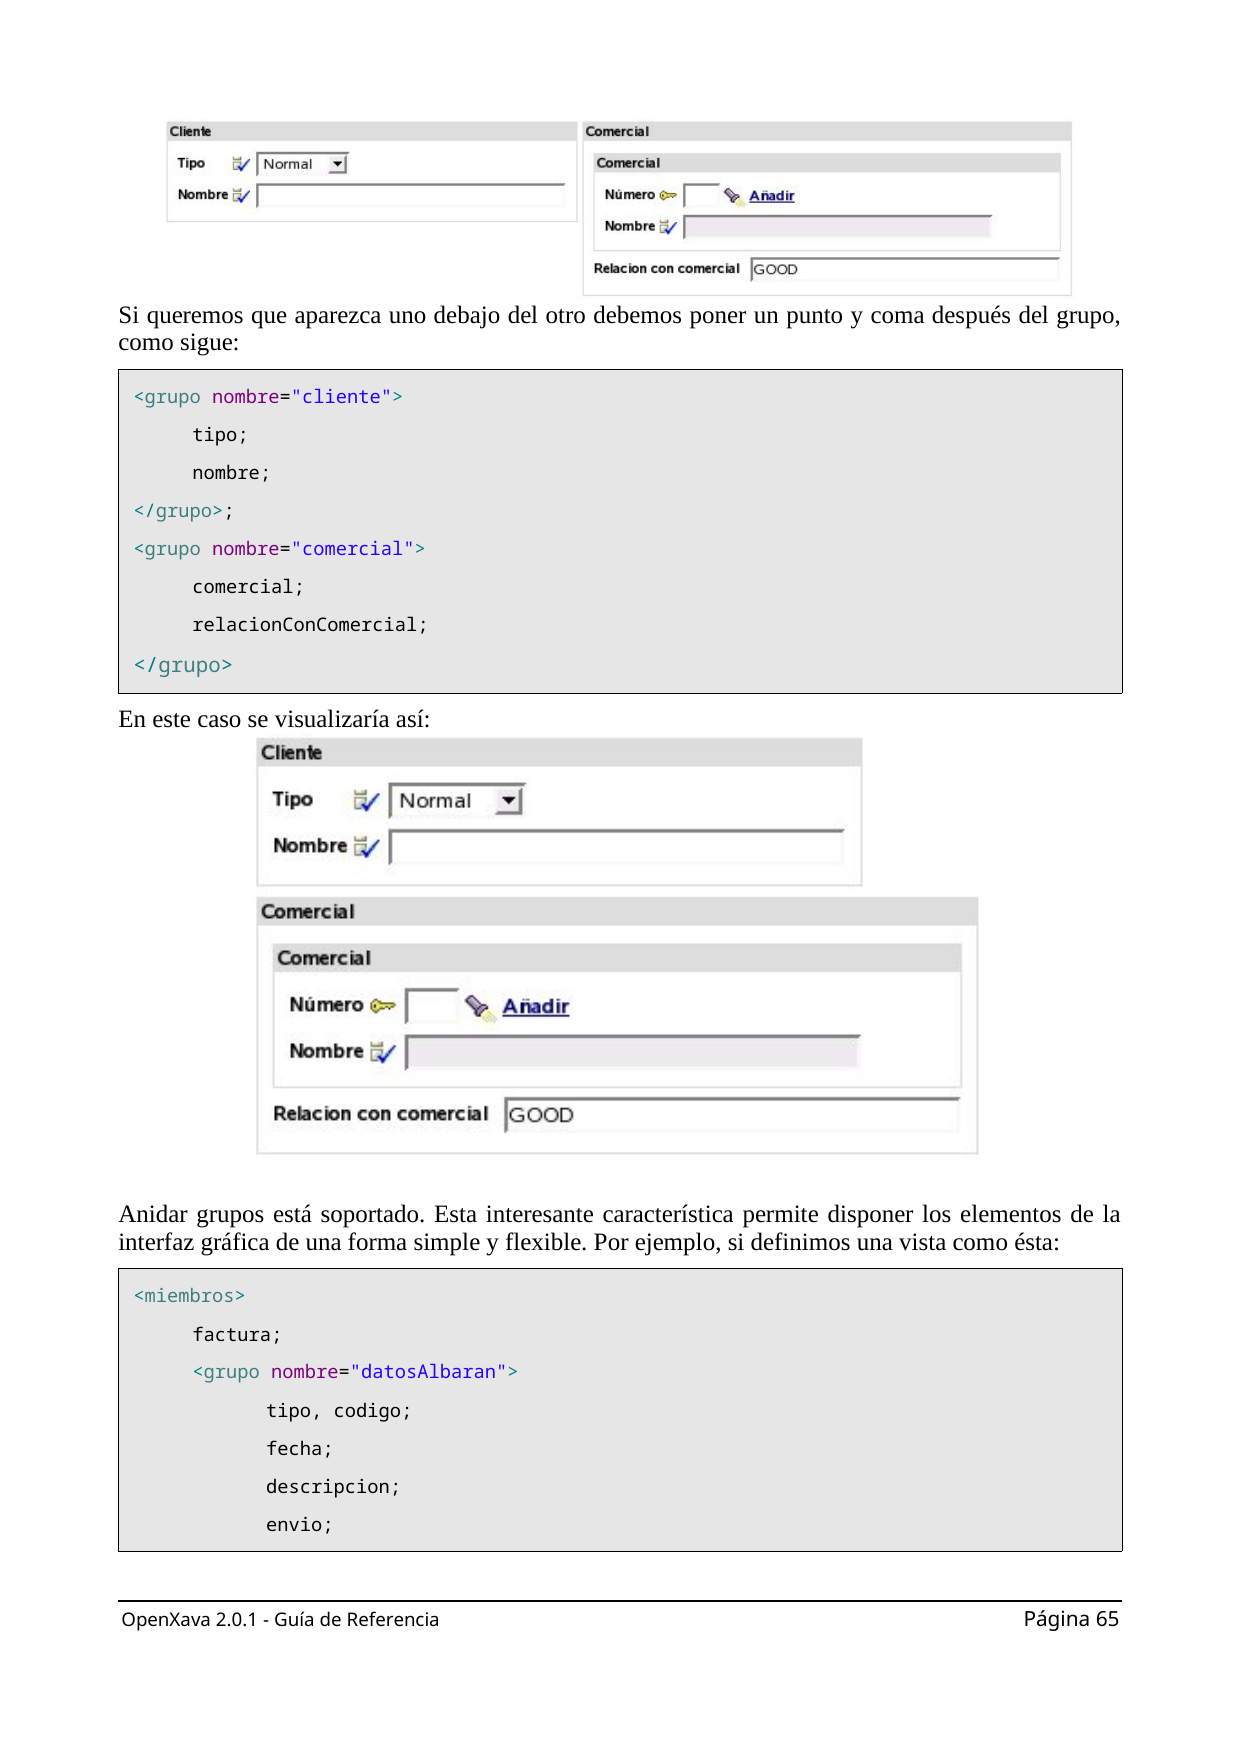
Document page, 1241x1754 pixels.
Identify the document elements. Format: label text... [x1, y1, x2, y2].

picture [255, 733, 985, 1160]
text nombre; [119, 445, 1122, 483]
text Si queremos que aparezca uno debajo del otro debemos poner un punto y coma después del grupo, como sigue: [118, 301, 1122, 356]
text descripcion; [119, 1458, 1122, 1496]
text <miembros> [119, 1269, 1122, 1306]
text <grupo nombre="datosAlbaran"> [119, 1344, 1122, 1382]
text En este caso se visualizaría así: [118, 705, 1122, 733]
text <grupo nombre="comercial"> [119, 521, 1122, 559]
text Anidar grupos está soportado. Esta interesante característica permite disponer los elementos de la interfaz gráfica de una forma simple y flexible. Por ejemplo, si definimos una vista como ésta: [118, 1200, 1122, 1256]
text factura; [119, 1306, 1122, 1344]
text </grupo> [119, 635, 1122, 693]
text tipo; [119, 407, 1122, 445]
text envio; [119, 1496, 1122, 1551]
text fecha; [119, 1420, 1122, 1458]
picture [163, 118, 1077, 301]
text relacionConComercial; [119, 597, 1122, 635]
text tipo, codigo; [119, 1382, 1122, 1420]
text <grupo nombre="cliente"> [119, 370, 1122, 407]
text comercial; [119, 559, 1122, 597]
text </grupo>; [119, 483, 1122, 521]
